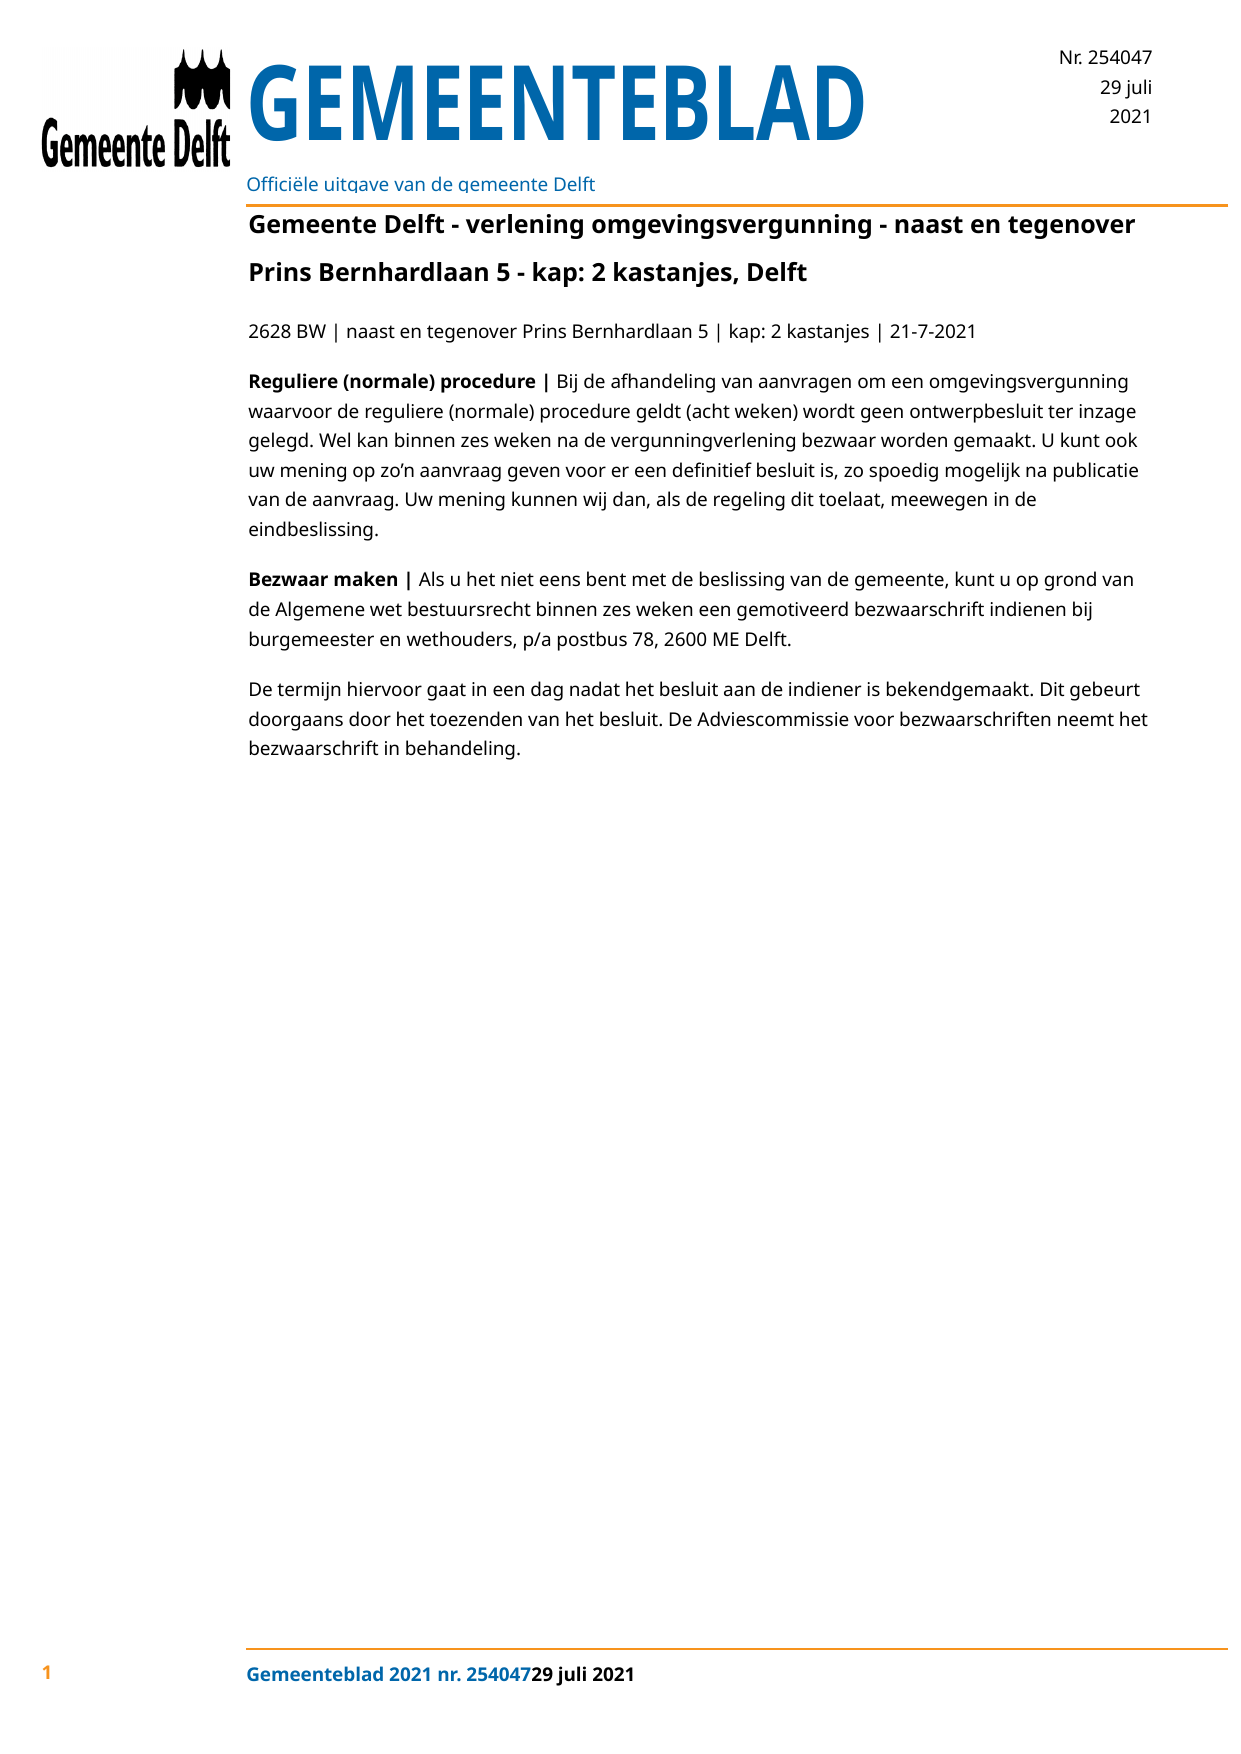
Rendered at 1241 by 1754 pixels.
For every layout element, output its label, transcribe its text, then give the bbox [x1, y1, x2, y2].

picture [41, 47, 231, 172]
text Bezwaar maken | Als u het niet eens bent met de beslissing van de gemeente, kunt u op grond van de Algemene wet bestuursrecht binnen zes weken een gemotiveerd bezwaarschrift indienen bij burgemeester en wethouders, p/a postbus 78, 2600 ME Delft. [248, 567, 1152, 652]
text De termijn hiervoor gaat in een dag nadat het besluit aan de indiener is bekendgemaakt. Dit gebeurt doorgaans door het toezenden van het besluit. De Adviescommissie voor bezwaarschriften neemt het bezwaarschrift in behandeling. [248, 676, 1152, 761]
text 2628 BW | naast en tegenover Prins Bernhardlaan 5 | kap: 2 kastanjes | 21-7-2021 [248, 318, 1152, 344]
text Gemeente Delft - verlening omgevingsvergunning - naast en tegenover Prins Bernhardlaan 5 - kap: 2 kastanjes, Delft [248, 207, 1152, 288]
text Reguliere (normale) procedure | Bij de afhandeling van aanvragen om een omgevingsvergunning waarvoor de reguliere (normale) procedure geldt (acht weken) wordt geen ontwerpbesluit ter inzage gelegd. Wel kan binnen zes weken na de vergunningverlening bezwaar worden gemaakt. U kunt ook uw mening op zo’n aanvraag geven voor er een definitief besluit is, zo spoedig mogelijk na publicatie van de aanvraag. Uw mening kunnen wij dan, als de regeling dit toelaat, meewegen in de eindbeslissing. [248, 368, 1152, 542]
